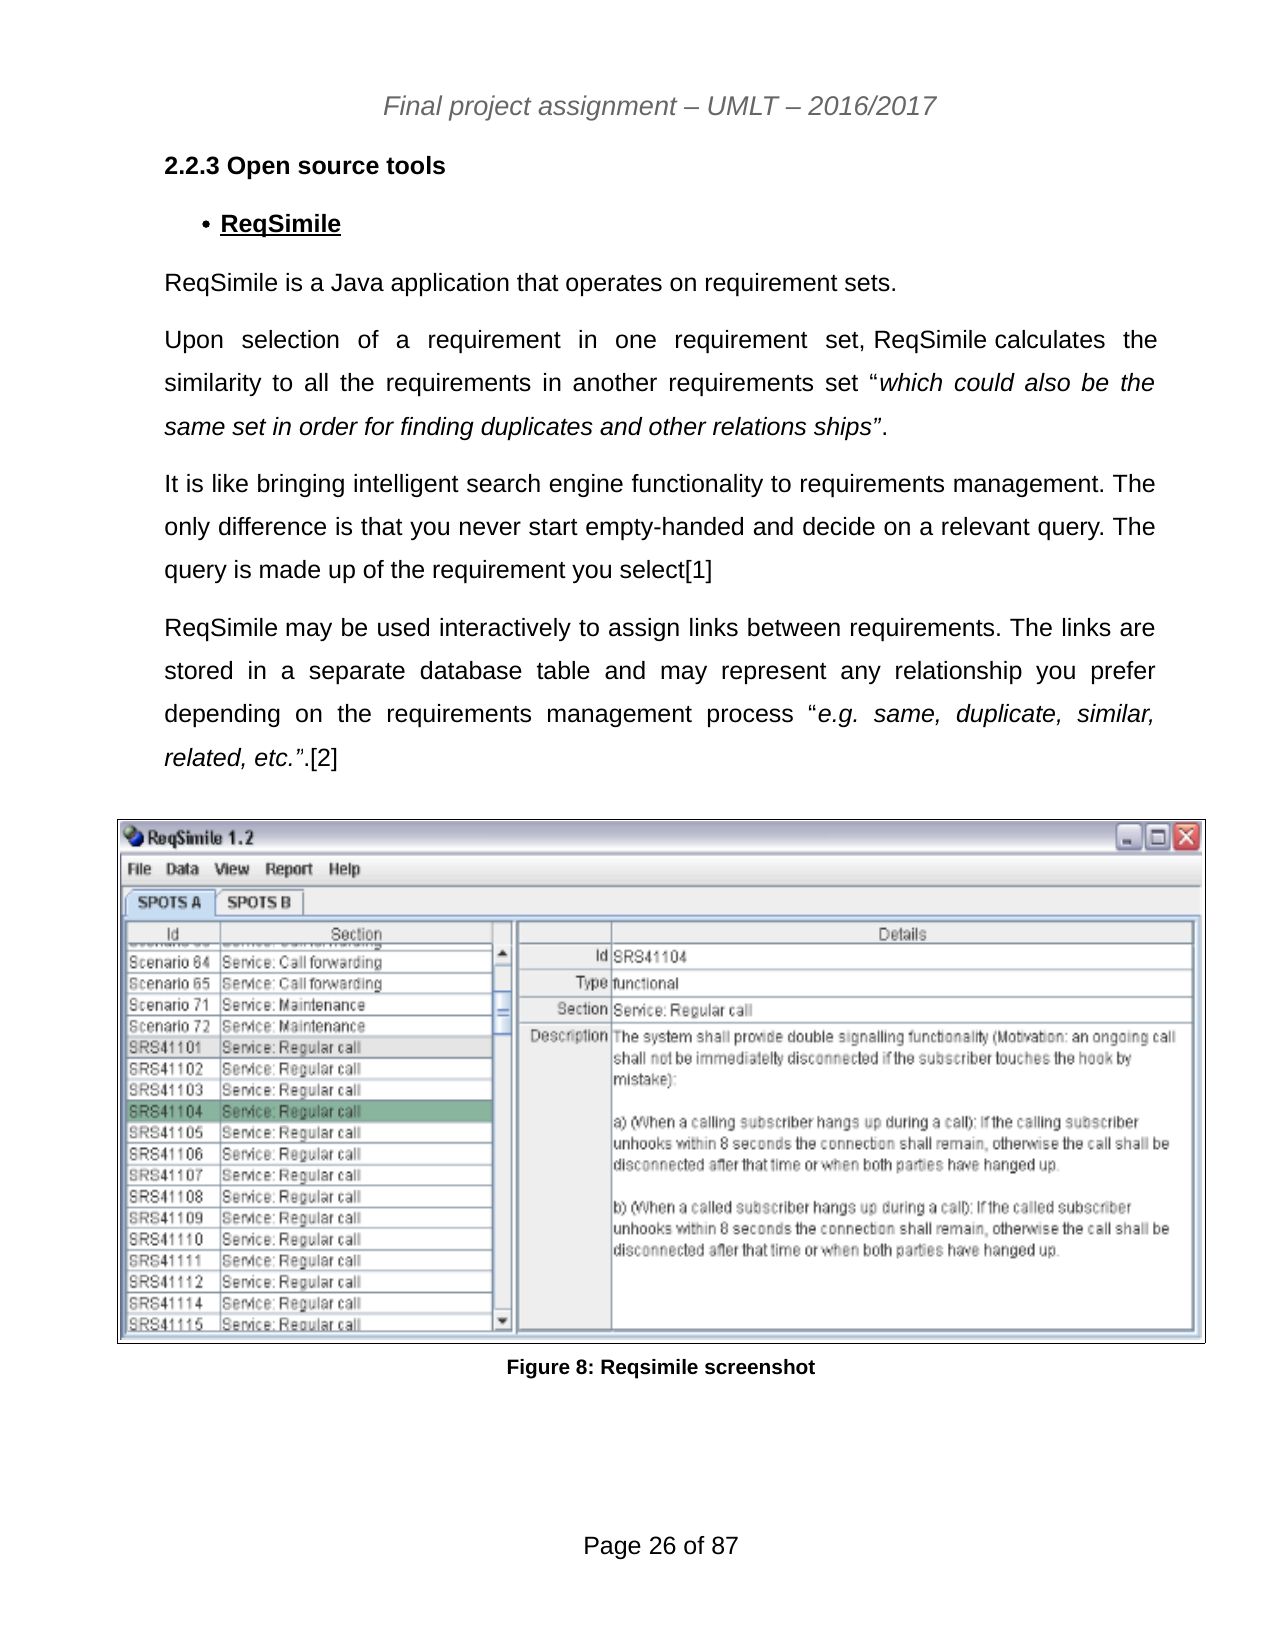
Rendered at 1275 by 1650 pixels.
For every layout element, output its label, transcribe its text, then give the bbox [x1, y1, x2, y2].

text ReqSimile may be used interactively to assign links between requirements. The links are stored in a separate database table and may represent any relationship you prefer depending on the requirements management process “e.g. same, duplicate, similar, related, etc.”.[2] [164, 613, 1158, 771]
text Figure 8: Reqsimile screenshot [164, 1344, 1158, 1379]
subtitle 2.2.3 Open source tools [164, 151, 1158, 180]
list ReqSimile is a Java application that operates on requirement sets. [164, 268, 1158, 296]
text Upon selection of a requirement in one requirement set, ReqSimile calculates the similarity to all the requirements in another requirements set “which could also be the same set in order for finding duplicates and other relations ships”. [164, 325, 1158, 440]
picture [120, 821, 1202, 1340]
text It is like bringing intelligent search engine functionality to requirements management. The only difference is that you never start empty-handed and decide on a relevant query. The query is made up of the requirement you select[1] [164, 469, 1158, 584]
text [118, 820, 1205, 1343]
list ReqSimile [202, 209, 1158, 238]
text [164, 800, 1158, 819]
